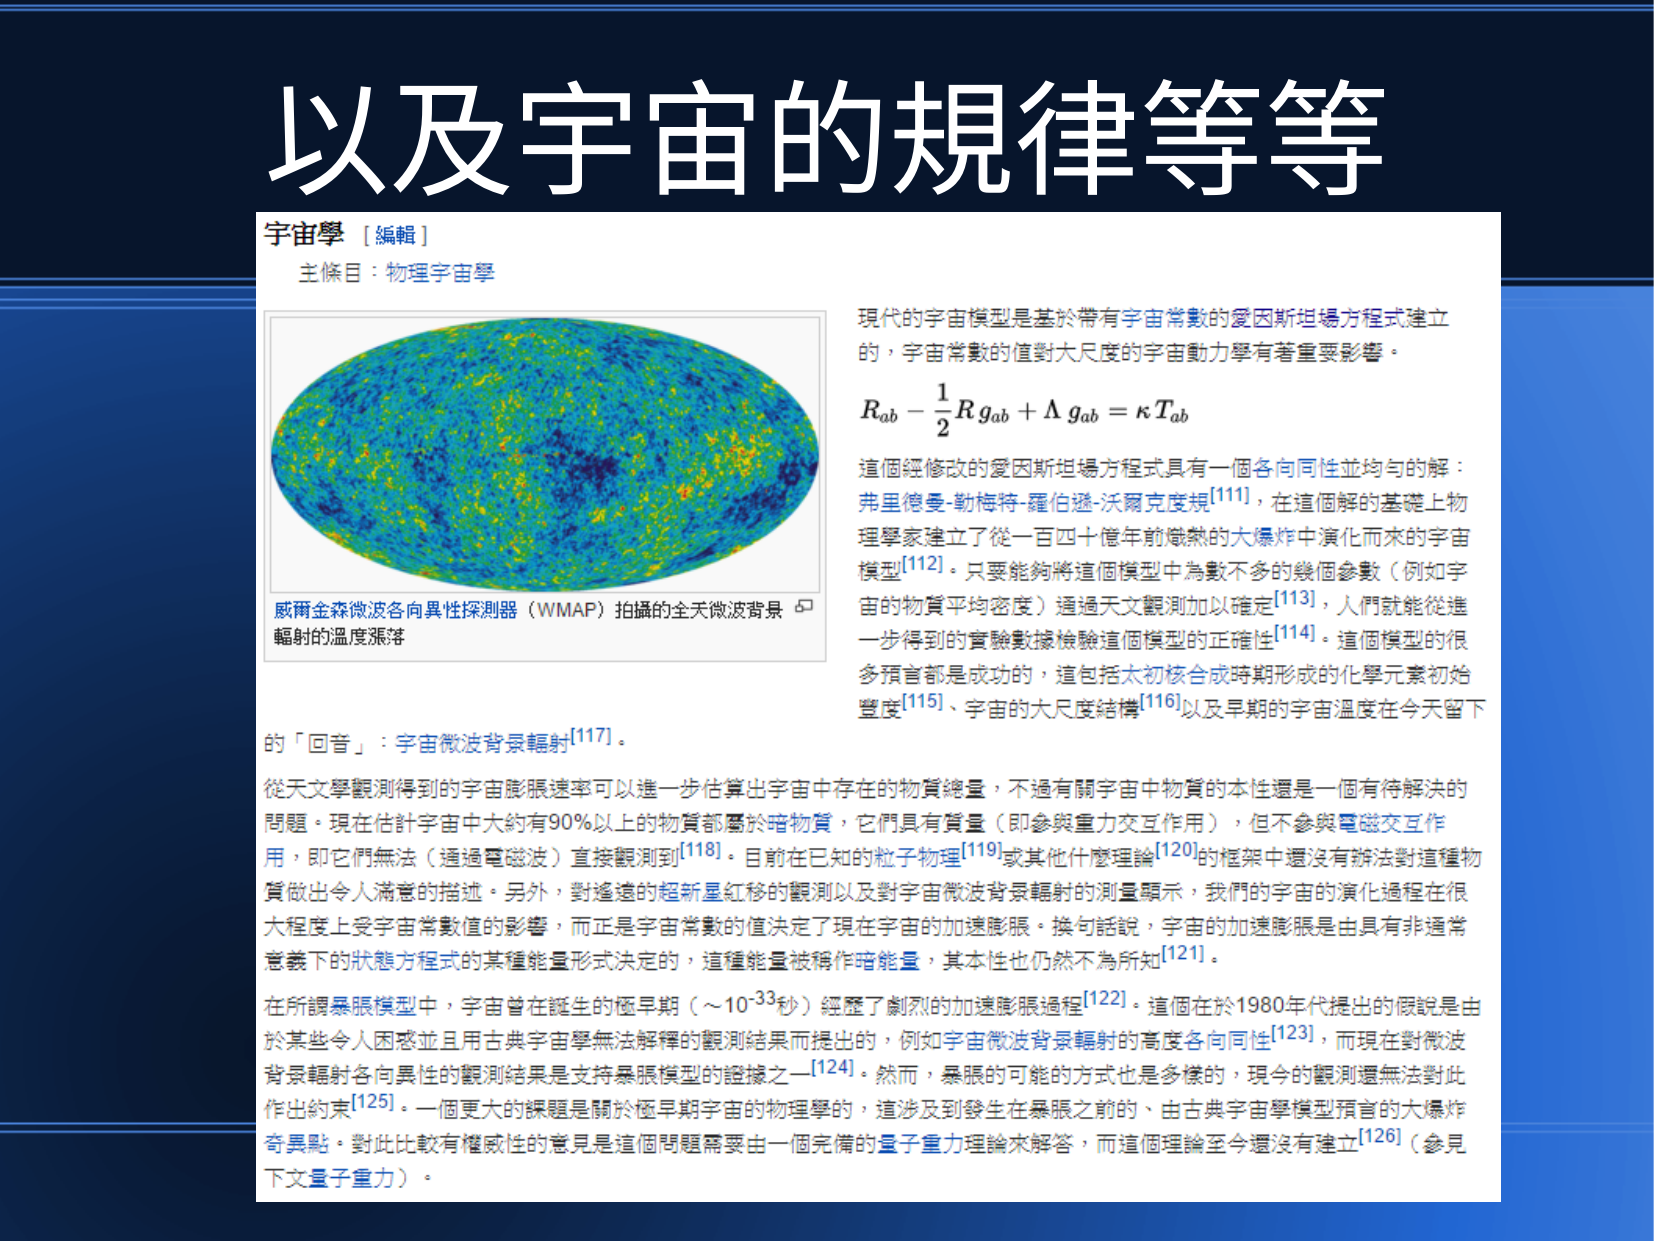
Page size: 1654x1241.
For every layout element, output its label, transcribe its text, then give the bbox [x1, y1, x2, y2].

title 以及宇宙的規律等等 [82, 49, 1571, 213]
picture [0, 0, 1654, 1241]
